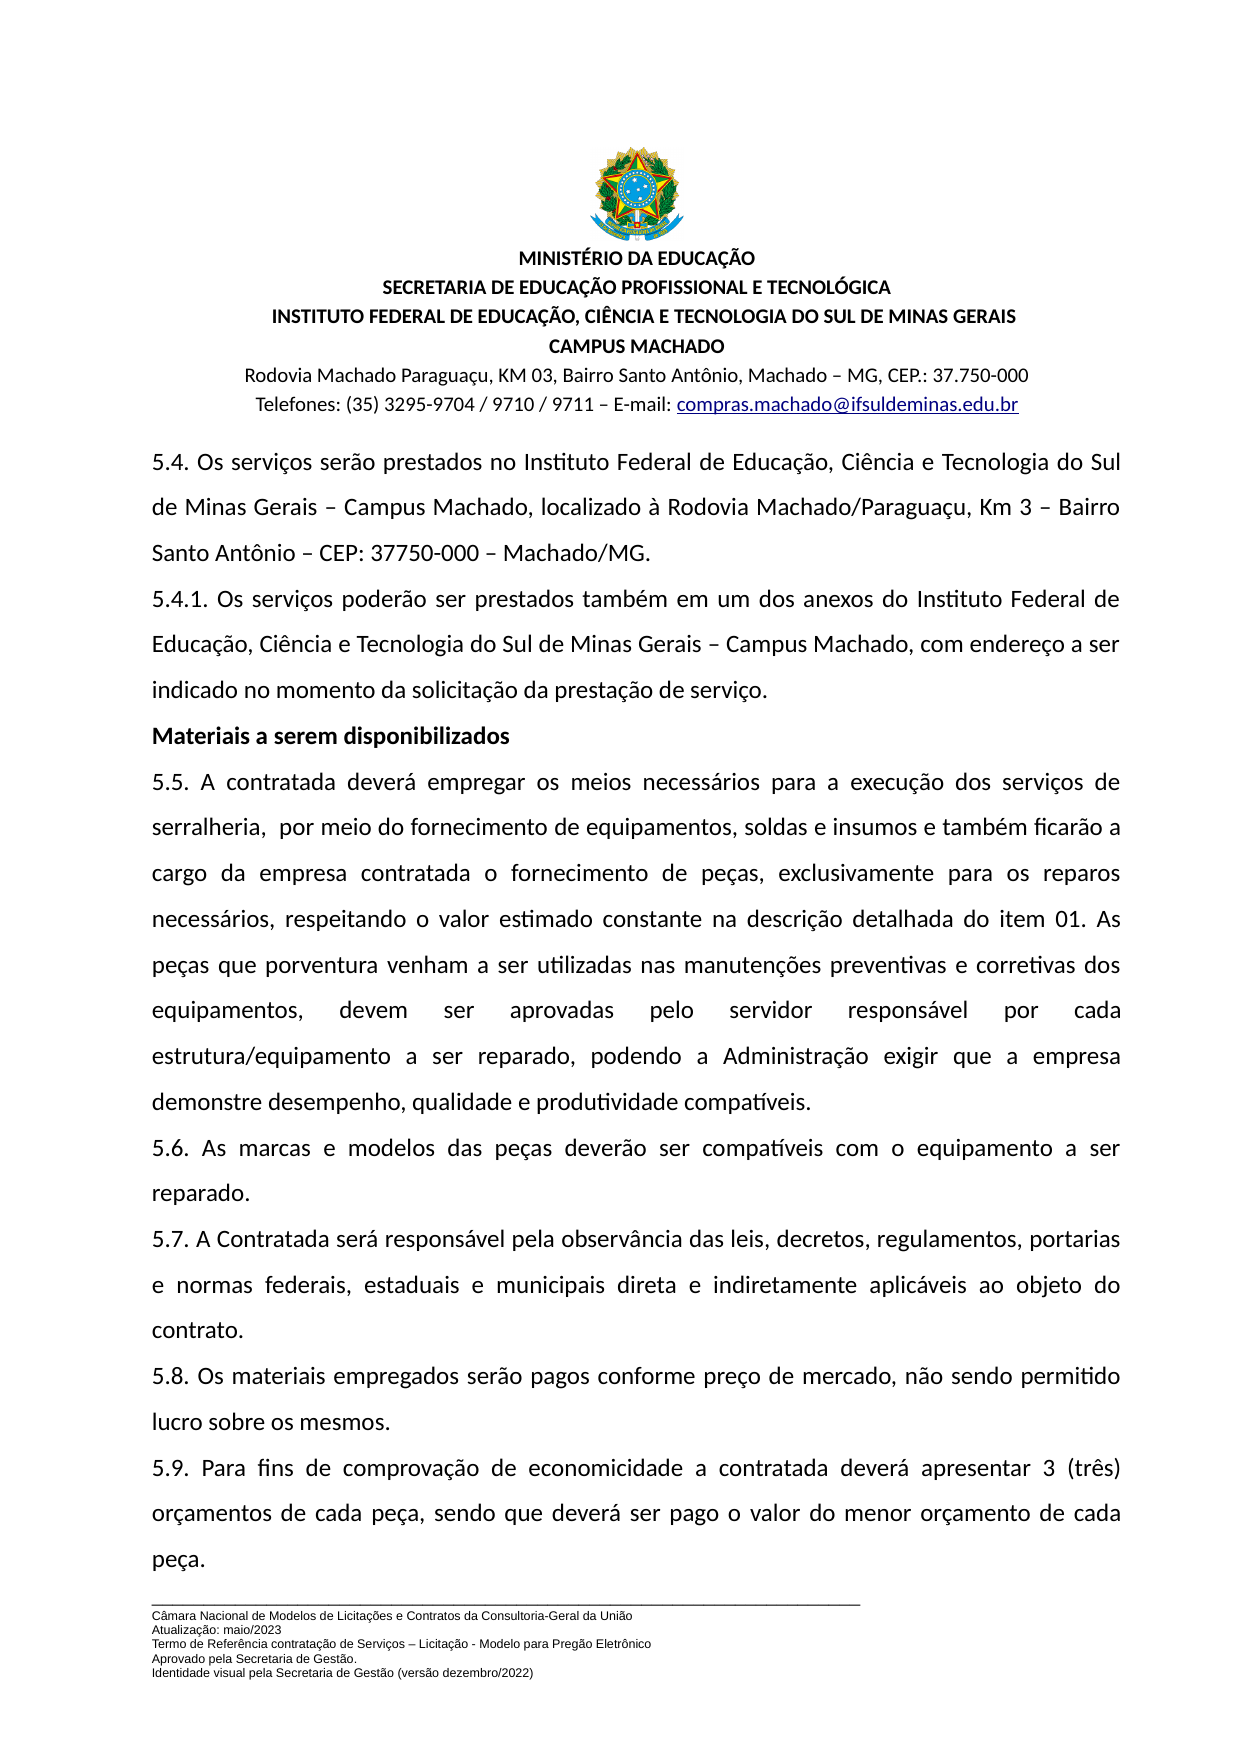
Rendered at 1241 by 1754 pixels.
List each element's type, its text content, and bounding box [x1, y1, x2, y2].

text 5.6. As marcas e modelos das peças deverão ser compatíveis com o equipamento a ser reparado. [152, 1132, 1122, 1208]
text 5.7. A Contratada será responsável pela observância das leis, decretos, regulamentos, portarias e normas federais, estaduais e municipais direta e indiretamente aplicáveis ao objeto do contrato. [152, 1223, 1122, 1345]
text 5.8. Os materiais empregados serão pagos conforme preço de mercado, não sendo permitido lucro sobre os mesmos. [152, 1360, 1122, 1437]
text 5.9. Para fins de comprovação de economicidade a contratada deverá apresentar 3 (três) orçamentos de cada peça, sendo que deverá ser pago o valor do menor orçamento de cada peça. [152, 1452, 1122, 1574]
text 5.5. A contratada deverá empregar os meios necessários para a execução dos serviços de serralheria, por meio do fornecimento de equipamentos, soldas e insumos e também ficarão a cargo da empresa contratada o fornecimento de peças, exclusivamente para os reparos necessários, respeitando o valor estimado constante na descrição detalhada do item 01. As peças que porventura venham a ser utilizadas nas manutenções preventivas e corretivas dos equipamentos, devem ser aprovadas pelo servidor responsável por cada estrutura/equipamento a ser reparado, podendo a Administração exigir que a empresa demonstre desempenho, qualidade e produtividade compatíveis. [152, 766, 1122, 1116]
text 5.4.1. Os serviços poderão ser prestados também em um dos anexos do Instituto Federal de Educação, Ciência e Tecnologia do Sul de Minas Gerais – Campus Machado, com endereço a ser indicado no momento da solicitação da prestação de serviço. [152, 583, 1122, 705]
picture [656, 223, 665, 228]
picture [590, 147, 684, 241]
picture [630, 236, 645, 241]
text 5.4. Os serviços serão prestados no Instituto Federal de Educação, Ciência e Tecnologia do Sul de Minas Gerais – Campus Machado, localizado à Rodovia Machado/Paraguaçu, Km 3 – Bairro Santo Antônio – CEP: 37750-000 – Machado/MG. [152, 446, 1122, 568]
picture [652, 219, 684, 241]
text Materiais a serem disponibilizados [152, 720, 1122, 751]
